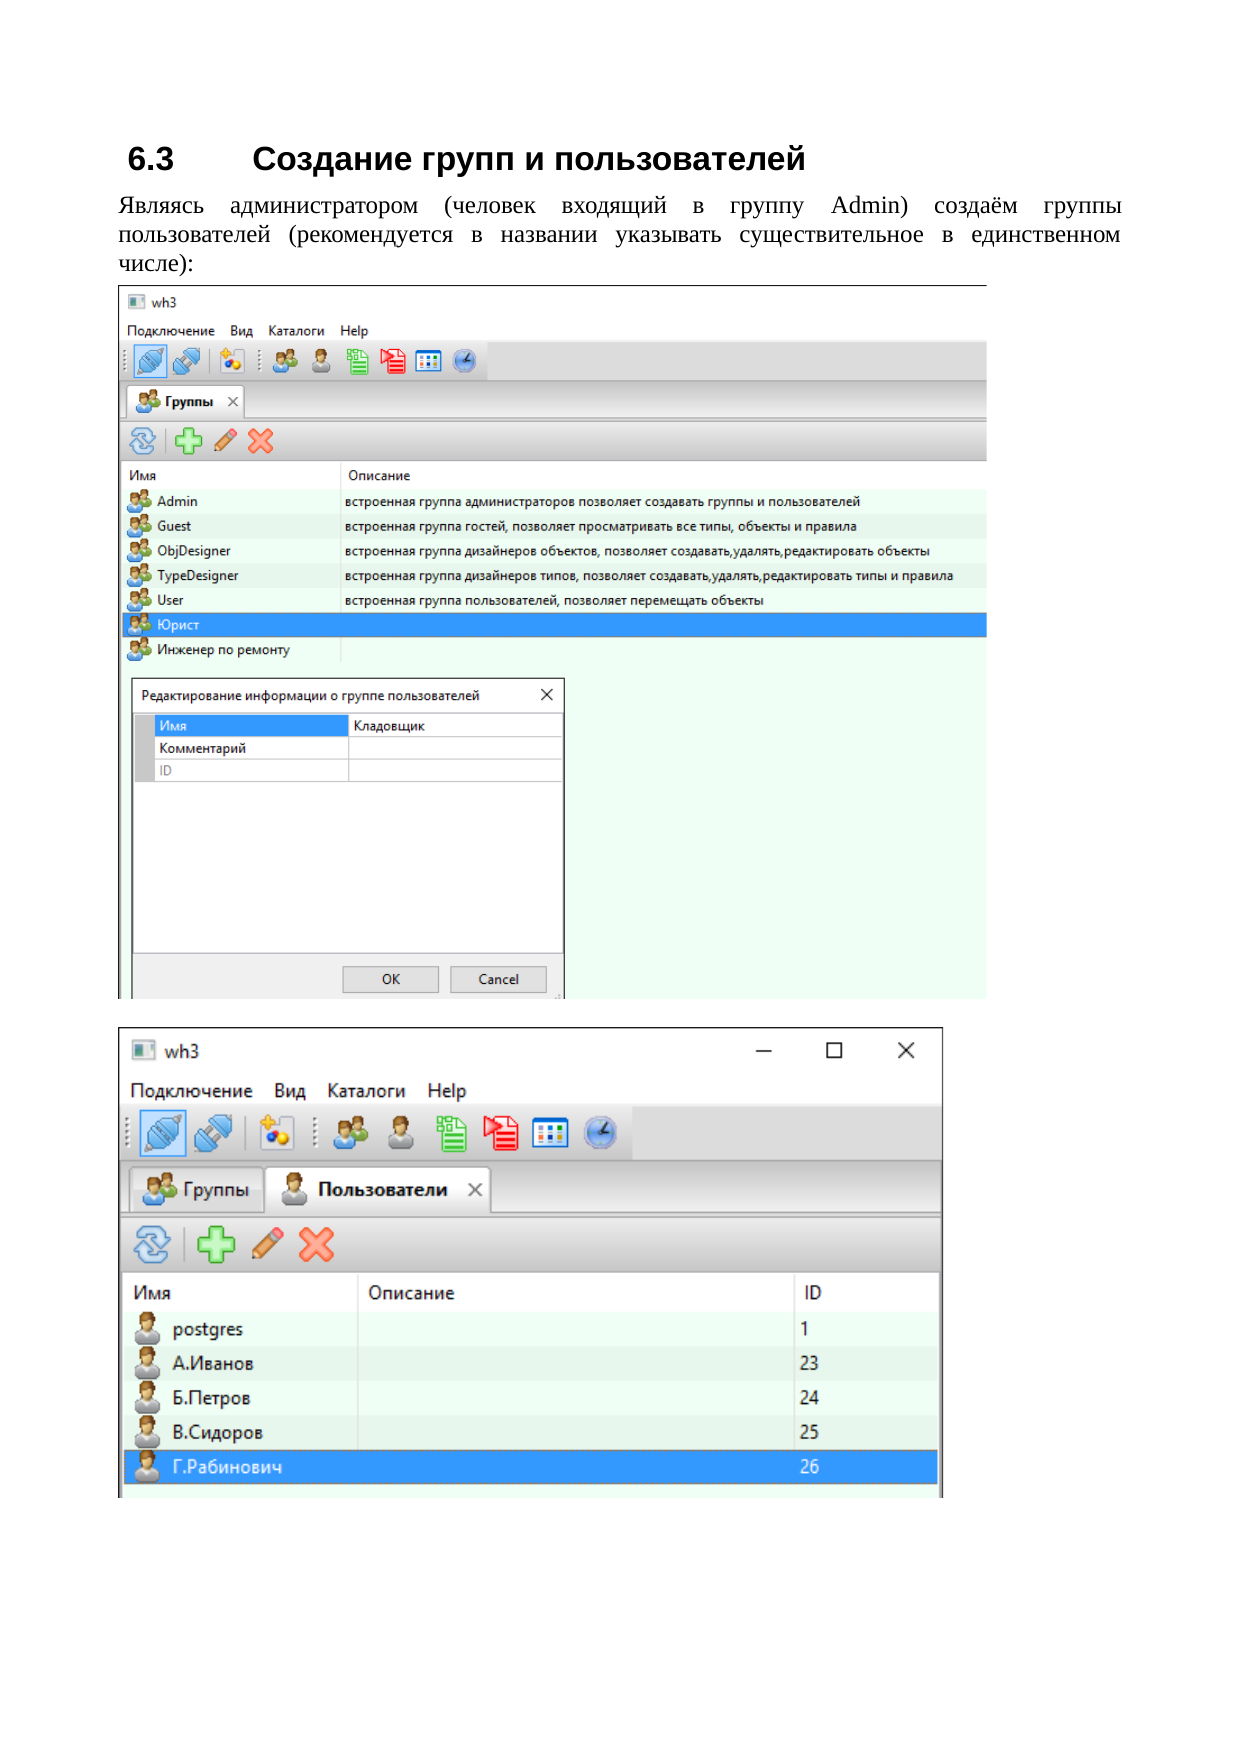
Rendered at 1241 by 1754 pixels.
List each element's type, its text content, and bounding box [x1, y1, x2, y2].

subtitle Создание групп и пользователей [118, 139, 1122, 178]
picture [118, 285, 987, 999]
text Являясь администратором (человек входящий в группу Admin) создаём группы пользователей (рекомендуется в названии указывать существительное в единственном числе): [118, 190, 1122, 276]
picture [118, 1027, 944, 1498]
